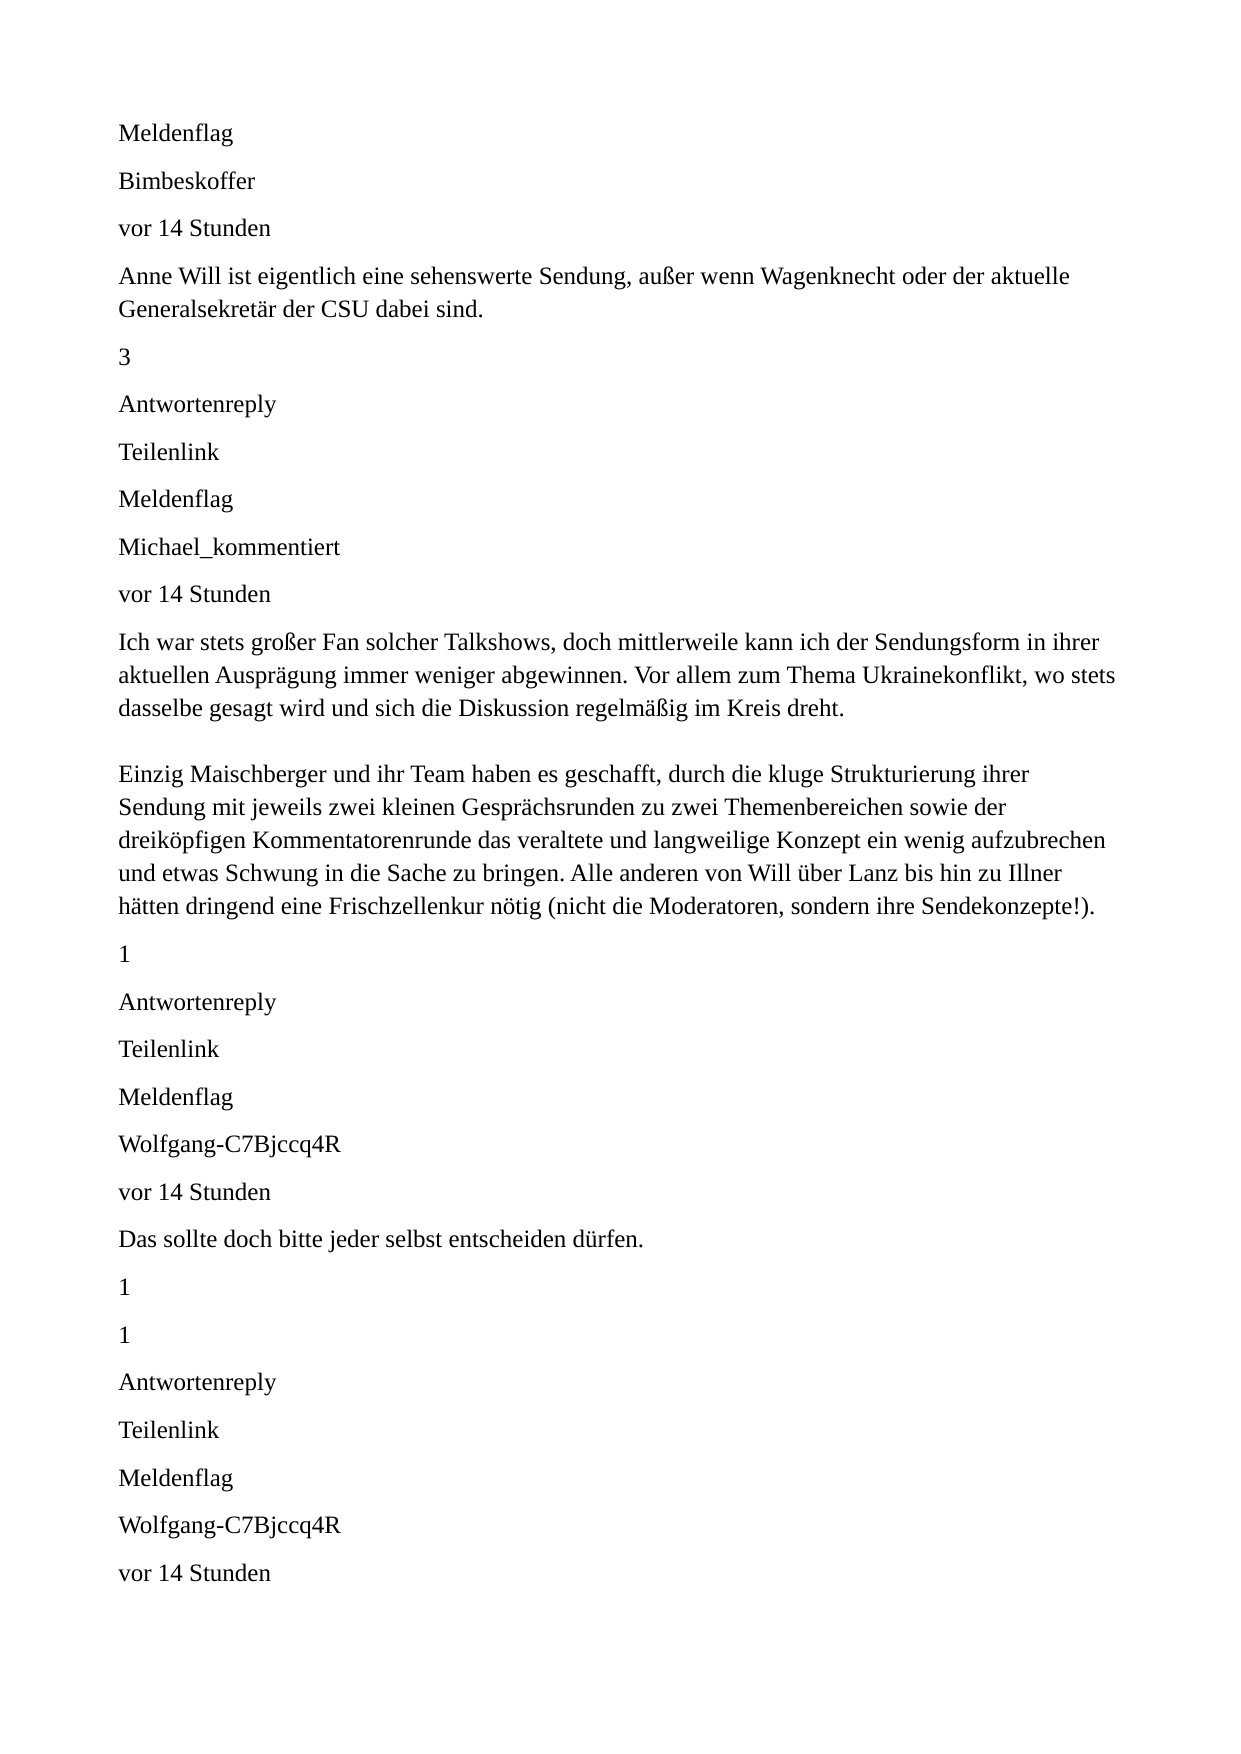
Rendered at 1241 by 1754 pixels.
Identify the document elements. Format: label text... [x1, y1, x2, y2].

text Anne Will ist eigentlich eine sehenswerte Sendung, außer wenn Wagenknecht oder der aktuelle Generalsekretär der CSU dabei sind. [118, 261, 1122, 323]
text Meldenflag [118, 1463, 1122, 1491]
text Teilenlink [118, 1034, 1122, 1063]
text Michael_kommentiert [118, 532, 1122, 561]
text vor 14 Stunden [118, 213, 1122, 242]
text Teilenlink [118, 437, 1122, 466]
text 1 [118, 1272, 1122, 1301]
text Das sollte doch bitte jeder selbst entscheiden dürfen. [118, 1224, 1122, 1253]
text Antwortenreply [118, 1367, 1122, 1396]
text 3 [118, 342, 1122, 370]
text Antwortenreply [118, 987, 1122, 1015]
text Meldenflag [118, 1082, 1122, 1111]
text Antwortenreply [118, 389, 1122, 418]
text Bimbeskoffer [118, 166, 1122, 194]
text Meldenflag [118, 484, 1122, 513]
text Ich war stets großer Fan solcher Talkshows, doch mittlerweile kann ich der Sendungsform in ihrer aktuellen Ausprägung immer weniger abgewinnen. Vor allem zum Thema Ukrainekonflikt, wo stets dasselbe gesagt wird und sich die Diskussion regelmäßig im Kreis dreht. Einzig Maischberger und ihr Team haben es geschafft, durch die kluge Strukturierung ihrer Sendung mit jeweils zwei kleinen Gesprächsrunden zu zwei Themenbereichen sowie der dreiköpfigen Kommentatorenrunde das veraltete und langweilige Konzept ein wenig aufzubrechen und etwas Schwung in die Sache zu bringen. Alle anderen von Will über Lanz bis hin zu Illner hätten dringend eine Frischzellenkur nötig (nicht die Moderatoren, sondern ihre Sendekonzepte!). [118, 627, 1122, 920]
text 1 [118, 939, 1122, 968]
text Wolfgang-C7Bjccq4R [118, 1510, 1122, 1539]
text vor 14 Stunden [118, 579, 1122, 608]
text vor 14 Stunden [118, 1558, 1122, 1587]
text 1 [118, 1320, 1122, 1348]
text Meldenflag [118, 118, 1122, 147]
text vor 14 Stunden [118, 1177, 1122, 1206]
text Teilenlink [118, 1415, 1122, 1444]
text Wolfgang-C7Bjccq4R [118, 1129, 1122, 1158]
